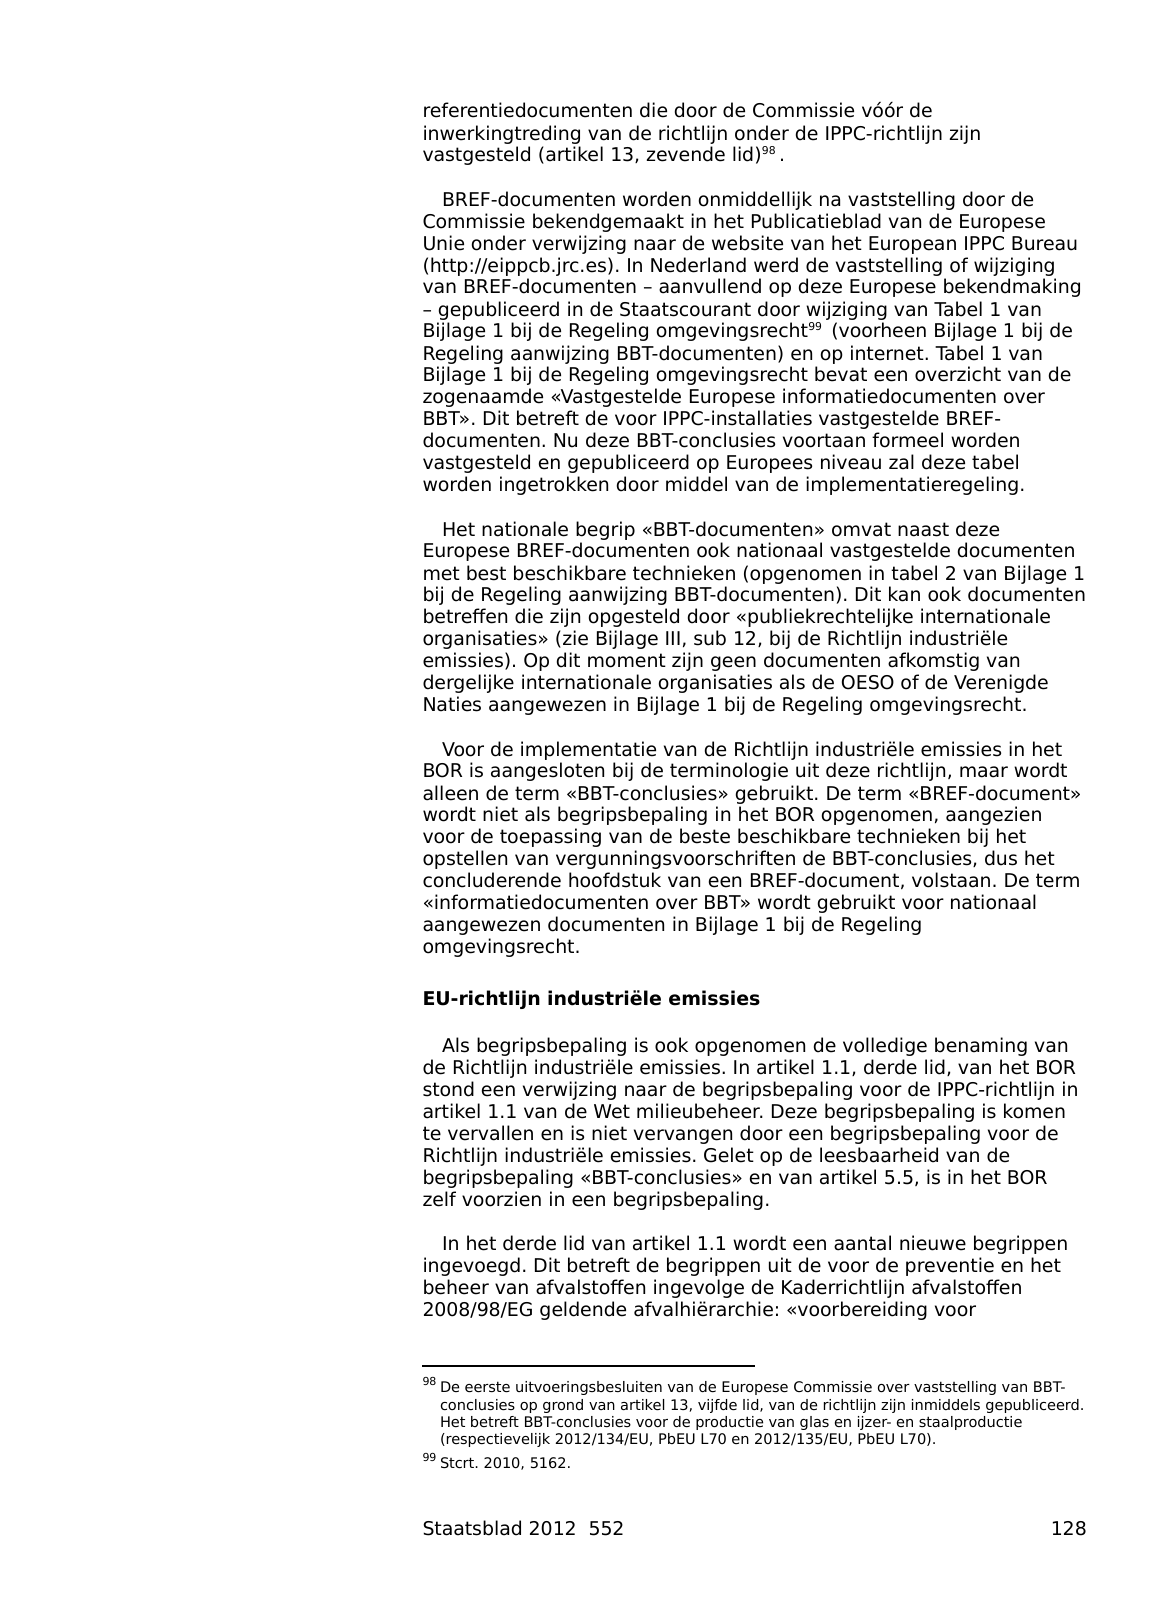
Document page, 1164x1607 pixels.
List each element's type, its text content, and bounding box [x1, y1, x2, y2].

subtitle EU-richtlijn industriële emissies [422, 988, 1087, 1010]
text Stcrt. 2010, 5162. [422, 1451, 1087, 1473]
text referentiedocumenten die door de Commissie vóór de inwerkingtreding van de richtlijn onder de IPPC-richtlijn zijn vastgesteld (artikel 13, zevende lid). [422, 100, 1087, 166]
text Het nationale begrip «BBT-documenten» omvat naast deze Europese BREF-documenten ook nationaal vastgestelde documenten met best beschikbare technieken (opgenomen in tabel 2 van Bijlage 1 bij de Regeling aanwijzing BBT-documenten). Dit kan ook documenten betreffen die zijn opgesteld door «publiekrechtelijke internationale organisaties» (zie Bijlage III, sub 12, bij de Richtlijn industriële emissies). Op dit moment zijn geen documenten afkomstig van dergelijke internationale organisaties als de OESO of de Verenigde Naties aangewezen in Bijlage 1 bij de Regeling omgevingsrecht. [422, 518, 1087, 716]
text Voor de implementatie van de Richtlijn industriële emissies in het BOR is aangesloten bij de terminologie uit deze richtlijn, maar wordt alleen de term «BBT-conclusies» gebruikt. De term «BREF-document» wordt niet als begripsbepaling in het BOR opgenomen, aangezien voor de toepassing van de beste beschikbare technieken bij het opstellen van vergunningsvoorschriften de BBT-conclusies, dus het concluderende hoofdstuk van een BREF-document, volstaan. De term «informatiedocumenten over BBT» wordt gebruikt voor nationaal aangewezen documenten in Bijlage 1 bij de Regeling omgevingsrecht. [422, 738, 1087, 958]
text BREF-documenten worden onmiddellijk na vaststelling door de Commissie bekendgemaakt in het Publicatieblad van de Europese Unie onder verwijzing naar de website van het European IPPC Bureau (http://eippcb.jrc.es). In Nederland werd de vaststelling of wijziging van BREF-documenten – aanvullend op deze Europese bekendmaking – gepubliceerd in de Staatscourant door wijziging van Tabel 1 van Bijlage 1 bij de Regeling omgevingsrecht (voorheen Bijlage 1 bij de Regeling aanwijzing BBT-documenten) en op internet. Tabel 1 van Bijlage 1 bij de Regeling omgevingsrecht bevat een overzicht van de zogenaamde «Vastgestelde Europese informatiedocumenten over BBT». Dit betreft de voor IPPC-installaties vastgestelde BREF-documenten. Nu deze BBT-conclusies voortaan formeel worden vastgesteld en gepubliceerd op Europees niveau zal deze tabel worden ingetrokken door middel van de implementatieregeling. [422, 188, 1087, 496]
text In het derde lid van artikel 1.1 wordt een aantal nieuwe begrippen ingevoegd. Dit betreft de begrippen uit de voor de preventie en het beheer van afvalstoffen ingevolge de Kaderrichtlijn afvalstoffen 2008/98/EG geldende afvalhiërarchie: «voorbereiding voor [422, 1233, 1087, 1321]
text De eerste uitvoeringsbesluiten van de Europese Commissie over vaststelling van BBT-conclusies op grond van artikel 13, vijfde lid, van de richtlijn zijn inmiddels gepubliceerd. Het betreft BBT-conclusies voor de productie van glas en ijzer- en staalproductie (respectievelijk 2012/134/EU, PbEU L70 en 2012/135/EU, PbEU L70). [422, 1375, 1087, 1448]
text Als begripsbepaling is ook opgenomen de volledige benaming van de Richtlijn industriële emissies. In artikel 1.1, derde lid, van het BOR stond een verwijzing naar de begripsbepaling voor de IPPC-richtlijn in artikel 1.1 van de Wet milieubeheer. Deze begripsbepaling is komen te vervallen en is niet vervangen door een begripsbepaling voor de Richtlijn industriële emissies. Gelet op de leesbaarheid van de begripsbepaling «BBT-conclusies» en van artikel 5.5, is in het BOR zelf voorzien in een begripsbepaling. [422, 1035, 1087, 1211]
